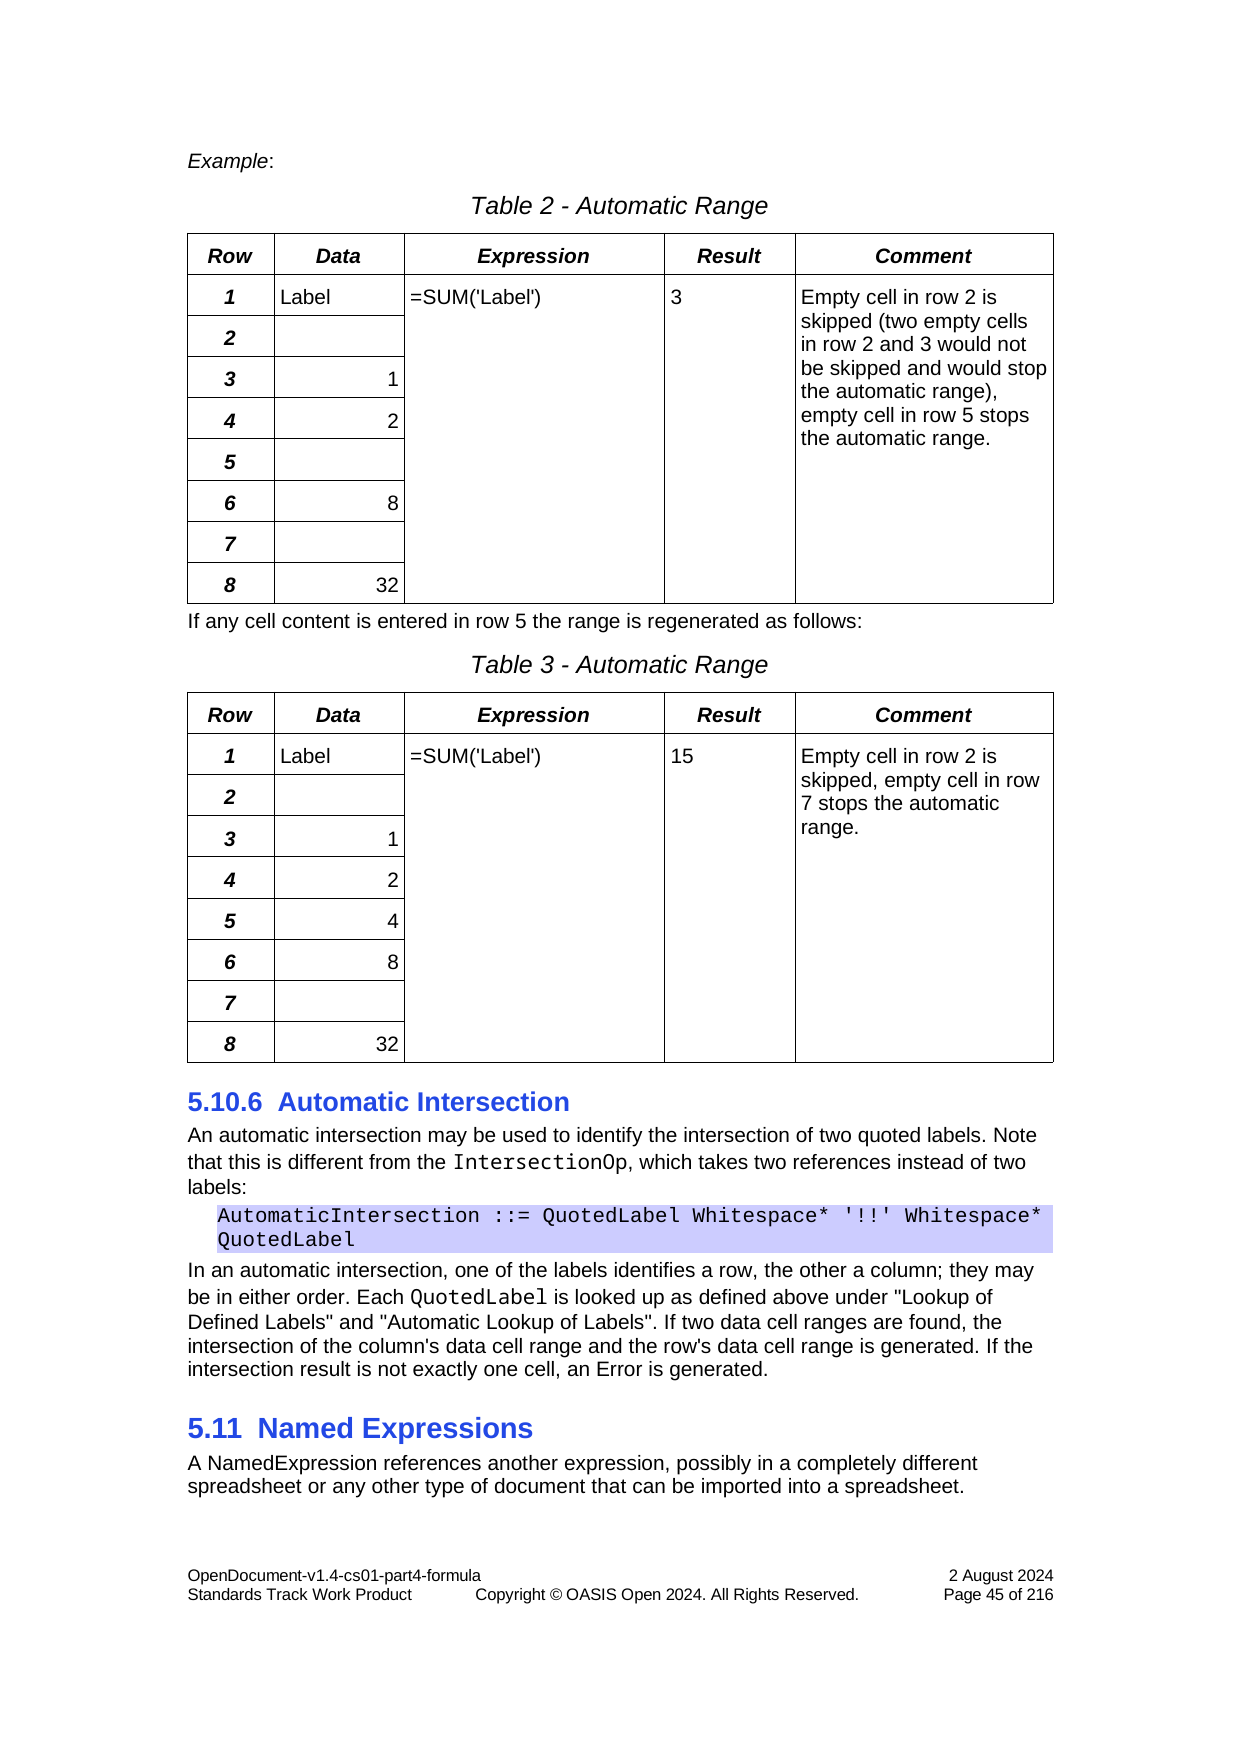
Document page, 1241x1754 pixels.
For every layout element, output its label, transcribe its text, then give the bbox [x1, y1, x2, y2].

table_cell 3 [188, 816, 274, 856]
text Example: [187, 150, 1053, 173]
table_cell 4 [188, 398, 274, 438]
table_cell Label [275, 734, 404, 774]
table_cell 32 [275, 1022, 404, 1062]
table_cell 6 [188, 481, 274, 521]
table_cell [275, 522, 404, 562]
table_cell [275, 981, 404, 1021]
table_cell [275, 775, 404, 815]
table_header Result [665, 693, 795, 733]
table_cell 6 [188, 940, 274, 980]
table_cell 5 [188, 439, 274, 479]
table_cell Empty cell in row 2 is skipped, empty cell in row 7 stops the automatic range. [796, 734, 1053, 1062]
text If any cell content is entered in row 5 the range is regenerated as follows: [187, 609, 1053, 633]
table_cell Label [275, 275, 404, 315]
table_cell 1 [188, 275, 274, 315]
table_header Comment [796, 693, 1053, 733]
table_cell 8 [188, 1022, 274, 1062]
table_header Row [188, 693, 274, 733]
table_cell 2 [275, 857, 404, 897]
table_cell 2 [188, 775, 274, 815]
table_cell =SUM('Label') [405, 734, 664, 1062]
text In an automatic intersection, one of the labels identifies a row, the other a column; they may be in either order. Each QuotedLabel is looked up as defined above under "Lookup of Defined Labels" and "Automatic Lookup of Labels". If two data cell ranges are found, the intersection of the column's data cell range and the row's data cell range is generated. If the intersection result is not exactly one cell, an Error is generated. [187, 1259, 1053, 1381]
table_cell 4 [275, 899, 404, 938]
table_header Result [665, 234, 795, 274]
subtitle Named Expressions [187, 1412, 1053, 1445]
text A NamedExpression references another expression, possibly in a completely different spreadsheet or any other type of document that can be imported into a spreadsheet. [187, 1451, 1053, 1498]
table_cell 8 [188, 563, 274, 603]
table_header Comment [796, 234, 1053, 274]
table_cell 8 [275, 481, 404, 521]
table_cell 32 [275, 563, 404, 603]
table_cell 7 [188, 522, 274, 562]
table_cell 2 [188, 316, 274, 356]
subtitle Automatic Intersection [187, 1087, 1053, 1117]
table_cell 5 [188, 899, 274, 938]
table_cell 4 [188, 857, 274, 897]
table_cell 1 [188, 734, 274, 774]
table_cell 3 [188, 357, 274, 397]
text Table 3 - Automatic Range [187, 651, 1053, 679]
table_header Data [275, 693, 404, 733]
table_cell 2 [275, 398, 404, 438]
table_cell =SUM('Label') [405, 275, 664, 603]
table_header Expression [405, 234, 664, 274]
table_cell [275, 316, 404, 356]
table_cell 15 [665, 734, 795, 1062]
table_cell 3 [665, 275, 795, 603]
table_header Data [275, 234, 404, 274]
table_header Expression [405, 693, 664, 733]
text AutomaticIntersection ::= QuotedLabel Whitespace* '!!' Whitespace* QuotedLabel [217, 1205, 1053, 1253]
text An automatic intersection may be used to identify the intersection of two quoted labels. Note that this is different from the IntersectionOp, which takes two references instead of two labels: [187, 1123, 1053, 1199]
table_cell [275, 439, 404, 479]
table_cell 1 [275, 357, 404, 397]
table_cell 7 [188, 981, 274, 1021]
table_cell 8 [275, 940, 404, 980]
table_cell Empty cell in row 2 is skipped (two empty cells in row 2 and 3 would not be skipped and would stop the automatic range), empty cell in row 5 stops the automatic range. [796, 275, 1053, 603]
table_cell 1 [275, 816, 404, 856]
table_header Row [188, 234, 274, 274]
text Table 2 - Automatic Range [187, 192, 1053, 220]
